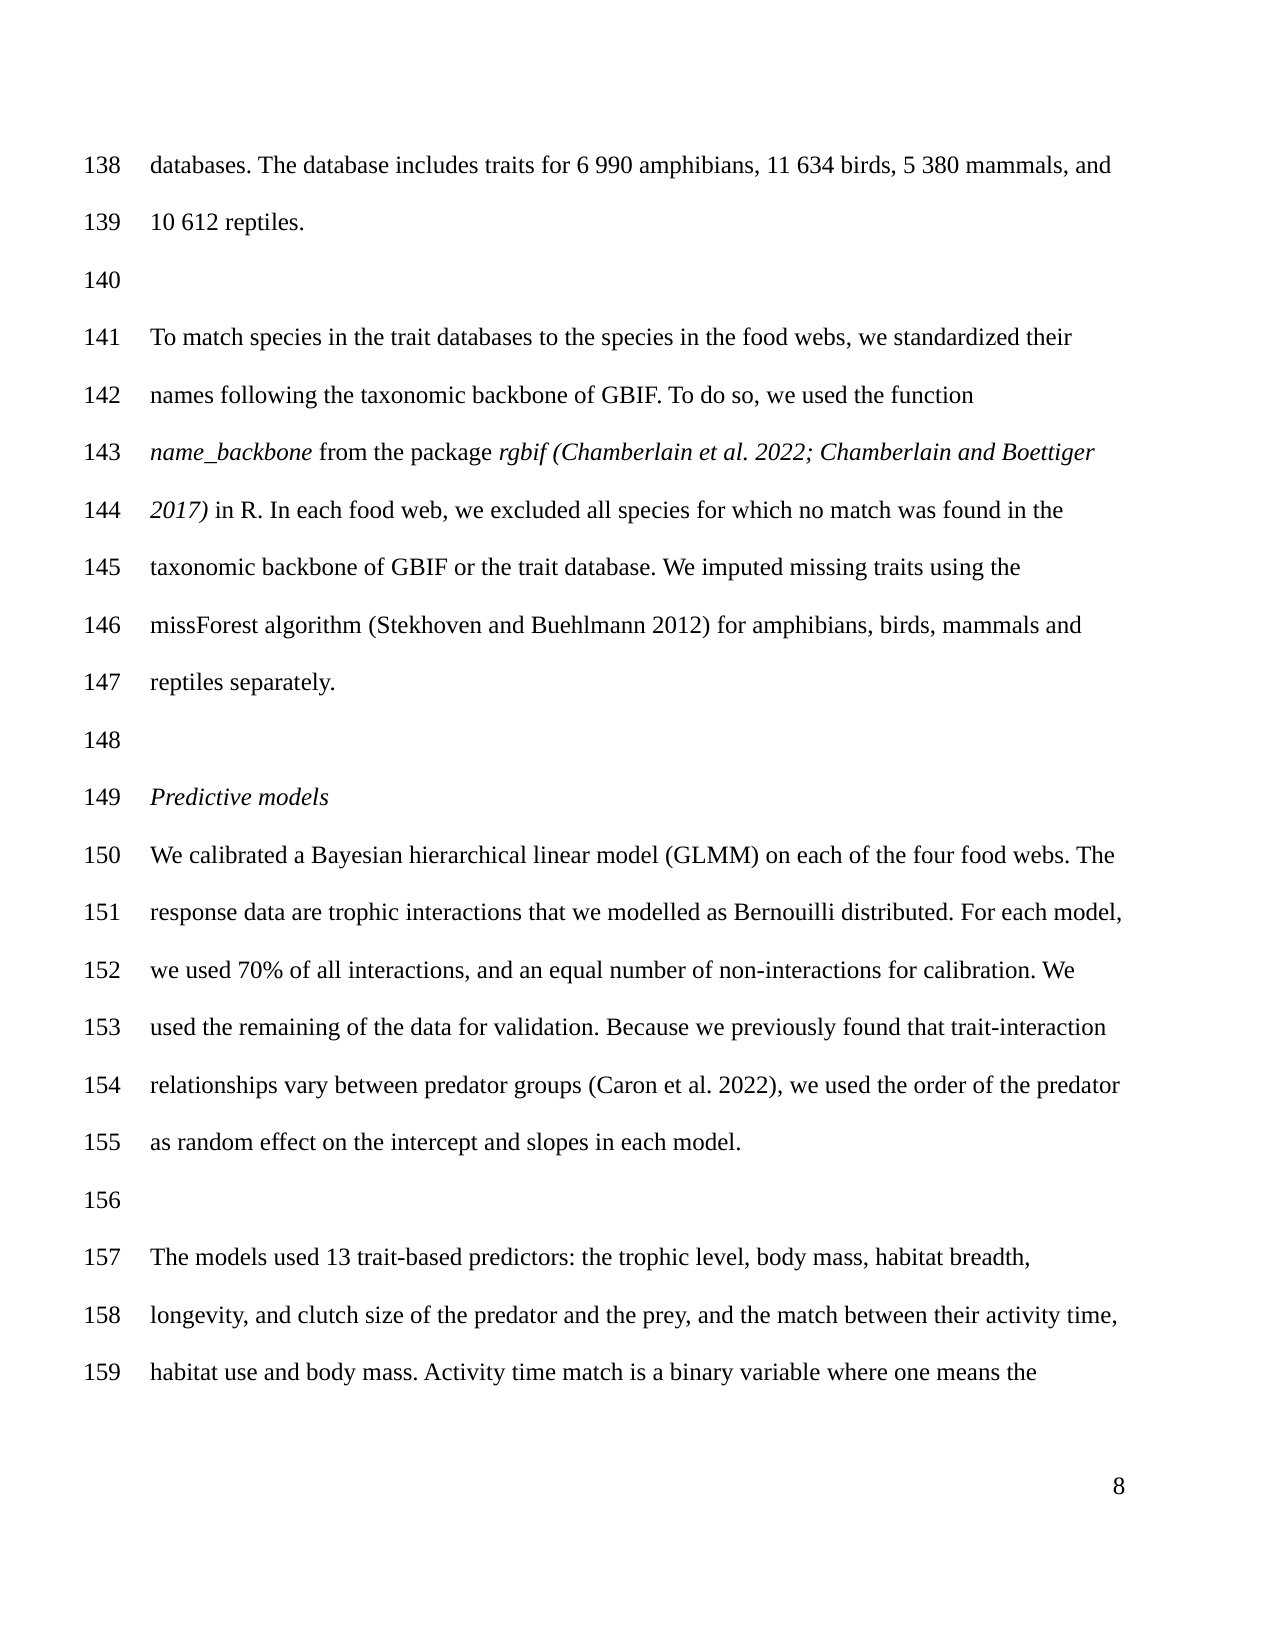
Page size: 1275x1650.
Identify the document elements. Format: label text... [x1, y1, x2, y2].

text We calibrated a Bayesian hierarchical linear model (GLMM) on each of the four food webs. The response data are trophic interactions that we modelled as Bernouilli distributed. For each model, we used 70% of all interactions, and an equal number of non-interactions for calibration. We used the remaining of the data for validation. Because we previously found that trait-interaction relationships vary between predator groups (Caron et al. 2022), we used the order of the predator as random effect on the intercept and slopes in each model. [150, 840, 1125, 1156]
text databases. The database includes traits for 6 990 amphibians, 11 634 birds, 5 380 mammals, and 10 612 reptiles. [150, 150, 1125, 236]
text To match species in the trait databases to the species in the food webs, we standardized their names following the taxonomic backbone of GBIF. To do so, we used the function name_backbone from the package rgbif (Chamberlain et al. 2022; Chamberlain and Boettiger 2017) in R. In each food web, we excluded all species for which no match was found in the taxonomic backbone of GBIF or the trait database. We imputed missing traits using the missForest algorithm (Stekhoven and Buehlmann 2012) for amphibians, birds, mammals and reptiles separately. [150, 322, 1125, 696]
text Predictive models [150, 782, 1125, 811]
text The models used 13 trait-based predictors: the trophic level, body mass, habitat breadth, longevity, and clutch size of the predator and the prey, and the match between their activity time, habitat use and body mass. Activity time match is a binary variable where one means the [150, 1242, 1125, 1386]
